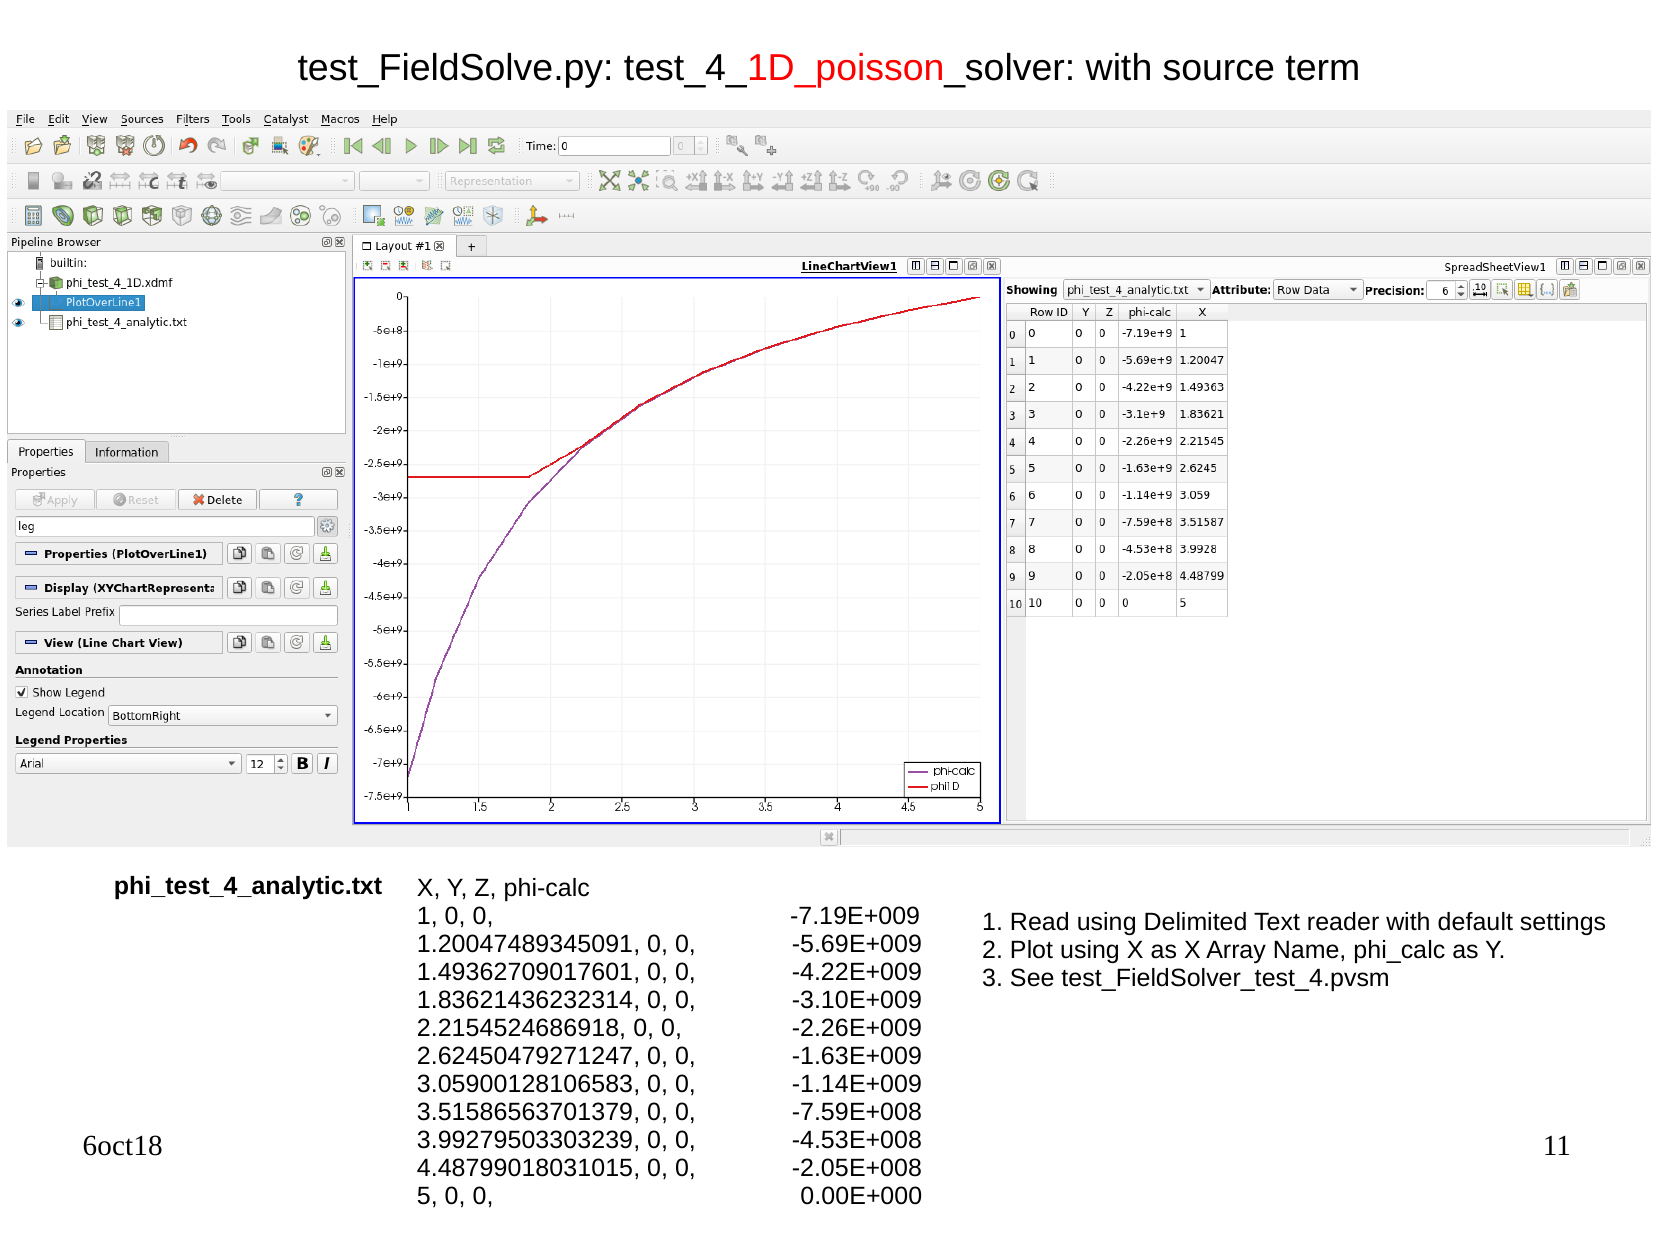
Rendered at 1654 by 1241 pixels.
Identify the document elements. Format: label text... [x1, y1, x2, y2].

text_box phi_test_4_analytic.txt [99, 864, 398, 908]
text_box test_FieldSolve.py: test_4_1D_poisson_solver: with source term [282, 38, 1376, 96]
text_box X, Y, Z, phi-calc 1, 0, 0, -7.19E+009 1.20047489345091, 0, 0, -5.69E+009 1.49362709017601, 0, 0, -4.22E+009 1.83621436232314, 0, 0, -3.10E+009 2.2154524686918, 0, 0, -2.26E+009 2.62450479271247, 0, 0, -1.63E+009 3.05900128106583, 0, 0, -1.14E+009 3.51586563701379, 0, 0, -7.59E+008 3.99279503303239, 0, 0, -4.53E+008 4.48799018031015, 0, 0, -2.05E+008 5, 0, 0, 0.00E+000 [402, 866, 1105, 1217]
text_box 1. Read using Delimited Text reader with default settings 2. Plot using X as X Array Name, phi_calc as Y. 3. See test_FieldSolver_test_4.pvsm [967, 900, 1623, 999]
picture [7, 110, 1651, 847]
